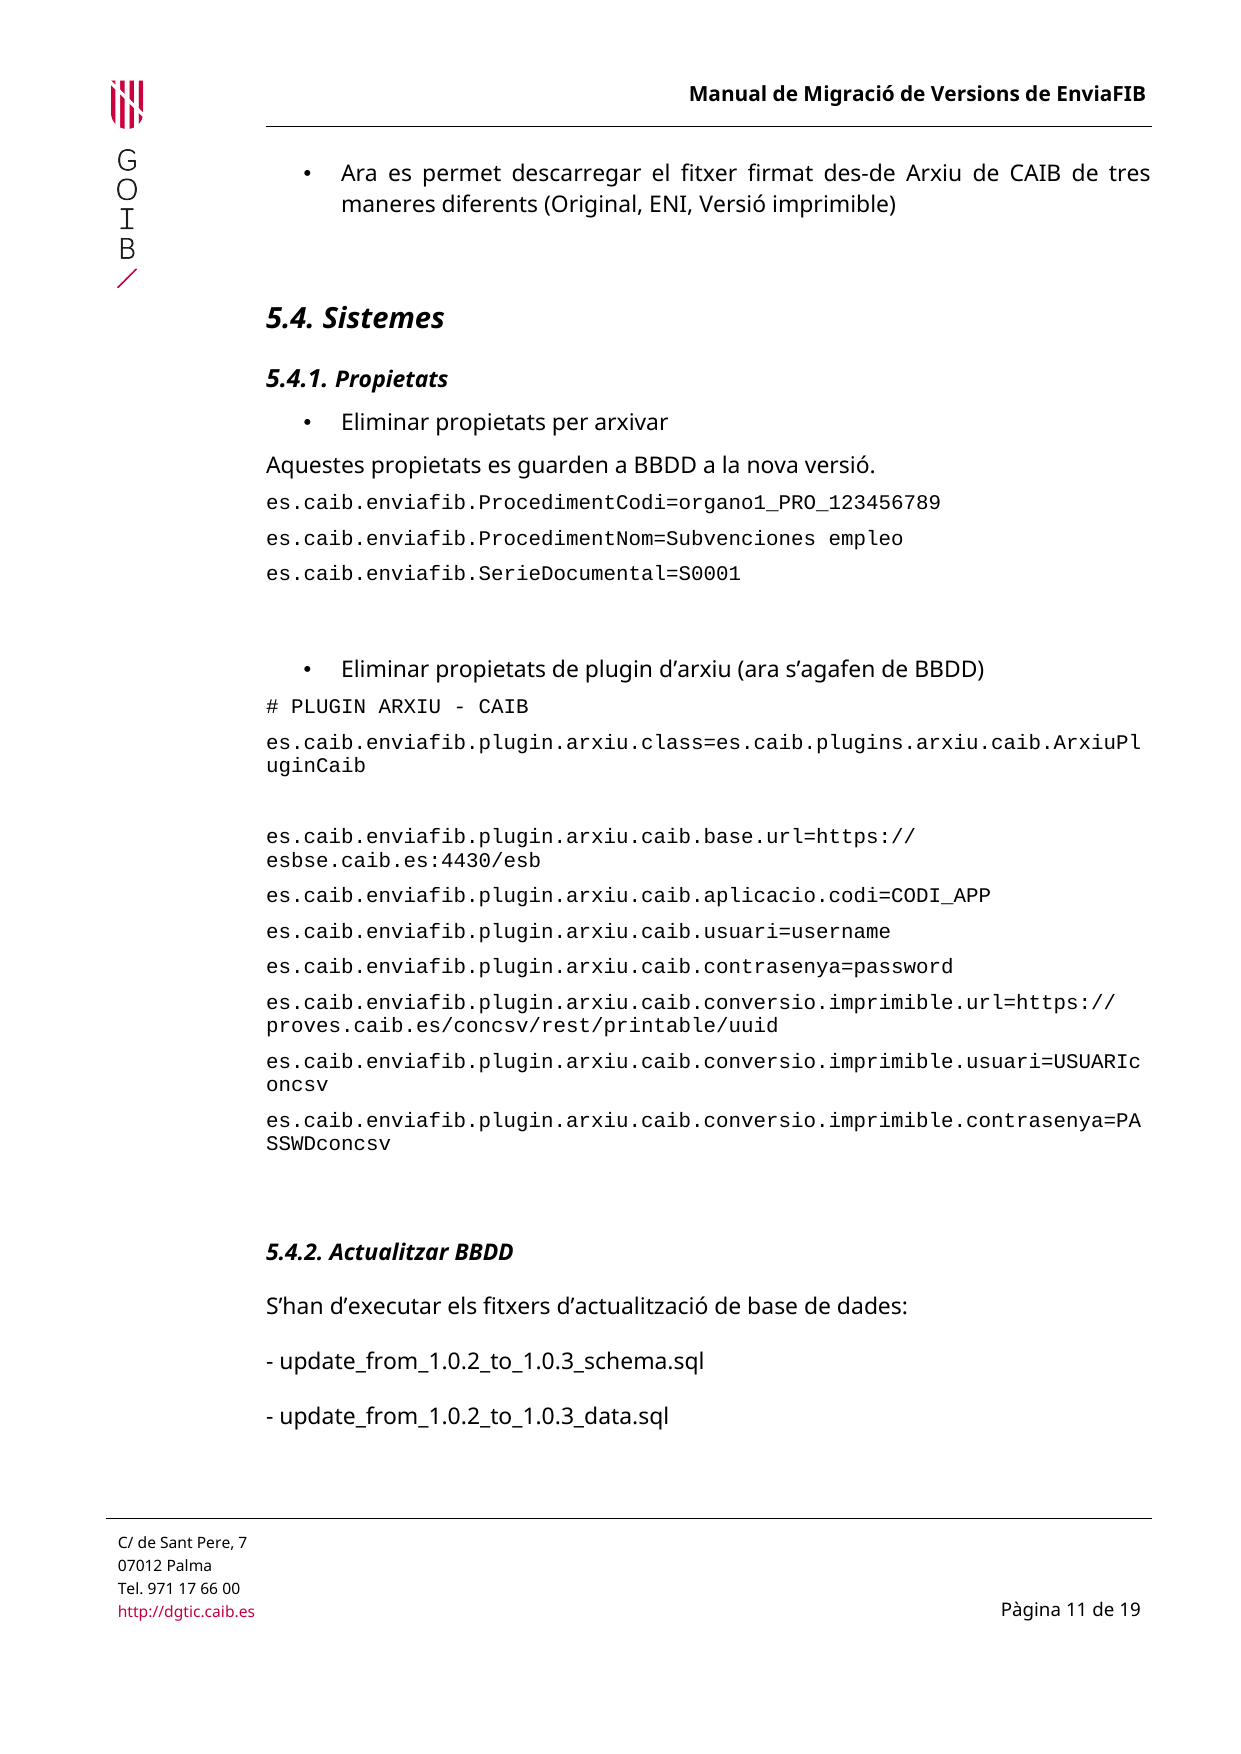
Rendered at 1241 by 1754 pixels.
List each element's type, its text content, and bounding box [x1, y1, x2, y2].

text Aquestes propietats es guarden a BBDD a la nova versió. [266, 449, 1152, 481]
list Eliminar propietats de plugin d’arxiu (ara s’agafen de BBDD) [303, 653, 1152, 685]
text - update_from_1.0.2_to_1.0.3_data.sql [266, 1400, 1152, 1431]
list Eliminar propietats per arxivar [303, 406, 1152, 438]
picture [82, 57, 172, 319]
text S’han d’executar els fitxers d’actualització de base de dades: [266, 1290, 1152, 1321]
subtitle Sistemes [266, 297, 1152, 337]
subtitle Propietats [266, 361, 1152, 394]
table_header es.caib.enviafib.ProcedimentCodi=organo1_PRO_123456789 es.caib.enviafib.ProcedimentNom=Subvenciones empleo es.caib.enviafib.SerieDocumental=S0001 [266, 493, 1152, 599]
list Ara es permet descarregar el fitxer firmat des-de Arxiu de CAIB de tres maneres diferents (Original, ENI, Versió imprimible) [303, 156, 1152, 219]
text - update_from_1.0.2_to_1.0.3_schema.sql [266, 1345, 1152, 1376]
table_header # PLUGIN ARXIU - CAIB es.caib.enviafib.plugin.arxiu.class=es.caib.plugins.arxiu.caib.ArxiuPluginCaib es.caib.enviafib.plugin.arxiu.caib.base.url=https://esbse.caib.es:4430/esb es.caib.enviafib.plugin.arxiu.caib.aplicacio.codi=CODI_APP es.caib.enviafib.plugin.arxiu.caib.usuari=username es.caib.enviafib.plugin.arxiu.caib.contrasenya=password es.caib.enviafib.plugin.arxiu.caib.conversio.imprimible.url=https://proves.caib.es/concsv/rest/printable/uuid es.caib.enviafib.plugin.arxiu.caib.conversio.imprimible.usuari=USUARIconcsv es.caib.enviafib.plugin.arxiu.caib.conversio.imprimible.contrasenya=PASSWDconcsv [266, 696, 1152, 1169]
subtitle Actualitzar BBDD [266, 1235, 1152, 1267]
